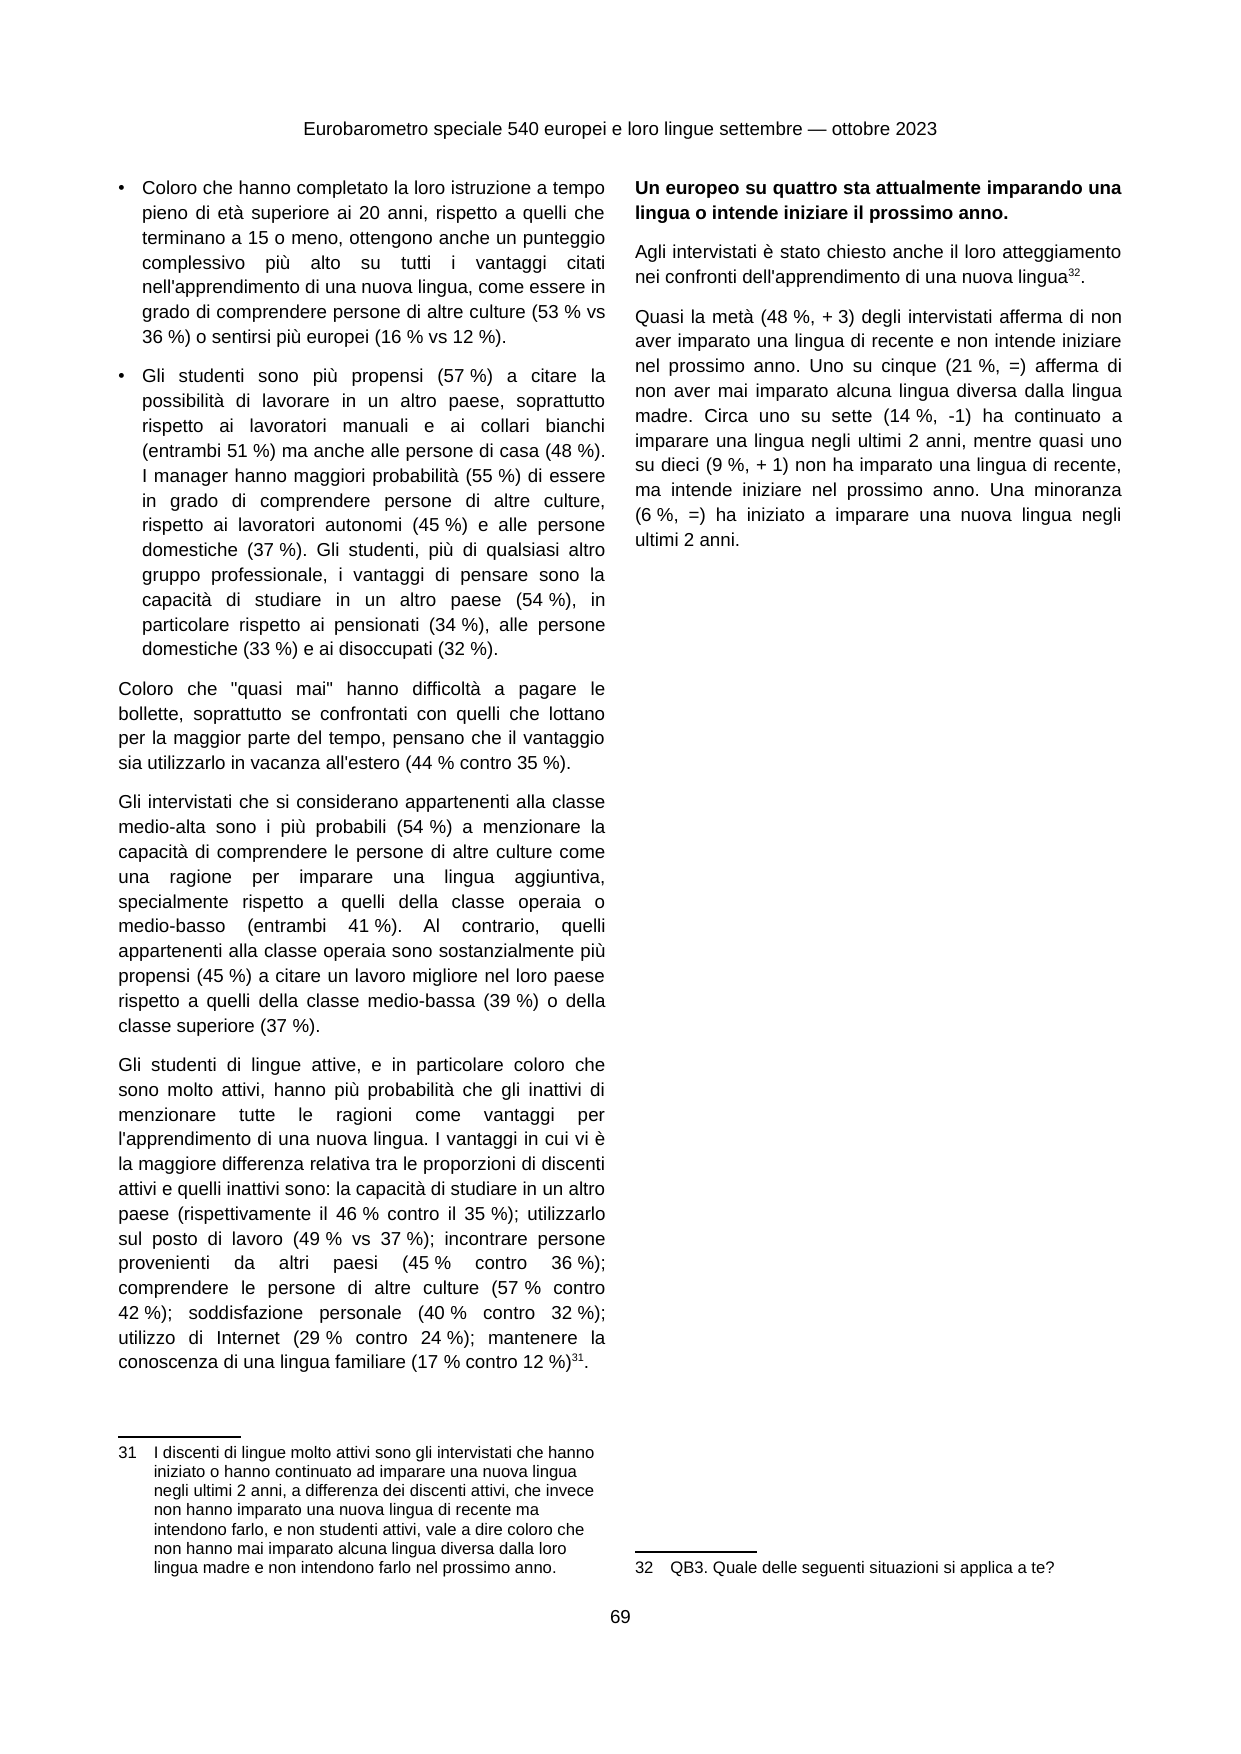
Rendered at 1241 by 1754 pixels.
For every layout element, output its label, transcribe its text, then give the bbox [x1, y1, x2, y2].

list Gli studenti sono più propensi (57 %) a citare la possibilità di lavorare in un altro paese, soprattutto rispetto ai lavoratori manuali e ai collari bianchi (entrambi 51 %) ma anche alle persone di casa (48 %). I manager hanno maggiori probabilità (55 %) di essere in grado di comprendere persone di altre culture, rispetto ai lavoratori autonomi (45 %) e alle persone domestiche (37 %). Gli studenti, più di qualsiasi altro gruppo professionale, i vantaggi di pensare sono la capacità di studiare in un altro paese (54 %), in particolare rispetto ai pensionati (34 %), alle persone domestiche (33 %) e ai disoccupati (32 %). [118, 365, 605, 660]
text Agli intervistati è stato chiesto anche il loro atteggiamento nei confronti dell'apprendimento di una nuova lingua. [635, 241, 1122, 288]
text I discenti di lingue molto attivi sono gli intervistati che hanno iniziato o hanno continuato ad imparare una nuova lingua negli ultimi 2 anni, a differenza dei discenti attivi, che invece non hanno imparato una nuova lingua di recente ma intendono farlo, e non studenti attivi, vale a dire coloro che non hanno mai imparato alcuna lingua diversa dalla loro lingua madre e non intendono farlo nel prossimo anno. [118, 1443, 605, 1577]
text Un europeo su quattro sta attualmente imparando una lingua o intende iniziare il prossimo anno. [635, 177, 1122, 223]
text Quasi la metà (48 %, + 3) degli intervistati afferma di non aver imparato una lingua di recente e non intende iniziare nel prossimo anno. Uno su cinque (21 %, =) afferma di non aver mai imparato alcuna lingua diversa dalla lingua madre. Circa uno su sette (14 %, -1) ha continuato a imparare una lingua negli ultimi 2 anni, mentre quasi uno su dieci (9 %, + 1) non ha imparato una lingua di recente, ma intende iniziare nel prossimo anno. Una minoranza (6 %, =) ha iniziato a imparare una nuova lingua negli ultimi 2 anni. [635, 305, 1122, 550]
text Gli studenti di lingue attive, e in particolare coloro che sono molto attivi, hanno più probabilità che gli inattivi di menzionare tutte le ragioni come vantaggi per l'apprendimento di una nuova lingua. I vantaggi in cui vi è la maggiore differenza relativa tra le proporzioni di discenti attivi e quelli inattivi sono: la capacità di studiare in un altro paese (rispettivamente il 46 % contro il 35 %); utilizzarlo sul posto di lavoro (49 % vs 37 %); incontrare persone provenienti da altri paesi (45 % contro 36 %); comprendere le persone di altre culture (57 % contro 42 %); soddisfazione personale (40 % contro 32 %); utilizzo di Internet (29 % contro 24 %); mantenere la conoscenza di una lingua familiare (17 % contro 12 %). [118, 1054, 605, 1373]
list Coloro che hanno completato la loro istruzione a tempo pieno di età superiore ai 20 anni, rispetto a quelli che terminano a 15 o meno, ottengono anche un punteggio complessivo più alto su tutti i vantaggi citati nell'apprendimento di una nuova lingua, come essere in grado di comprendere persone di altre culture (53 % vs 36 %) o sentirsi più europei (16 % vs 12 %). [118, 177, 605, 347]
text QB3. Quale delle seguenti situazioni si applica a te? [635, 1558, 1122, 1577]
text Gli intervistati che si considerano appartenenti alla classe medio-alta sono i più probabili (54 %) a menzionare la capacità di comprendere le persone di altre culture come una ragione per imparare una lingua aggiuntiva, specialmente rispetto a quelli della classe operaia o medio-basso (entrambi 41 %). Al contrario, quelli appartenenti alla classe operaia sono sostanzialmente più propensi (45 %) a citare un lavoro migliore nel loro paese rispetto a quelli della classe medio-bassa (39 %) o della classe superiore (37 %). [118, 791, 605, 1036]
text Coloro che "quasi mai" hanno difficoltà a pagare le bollette, soprattutto se confrontati con quelli che lottano per la maggior parte del tempo, pensano che il vantaggio sia utilizzarlo in vacanza all'estero (44 % contro 35 %). [118, 677, 605, 773]
